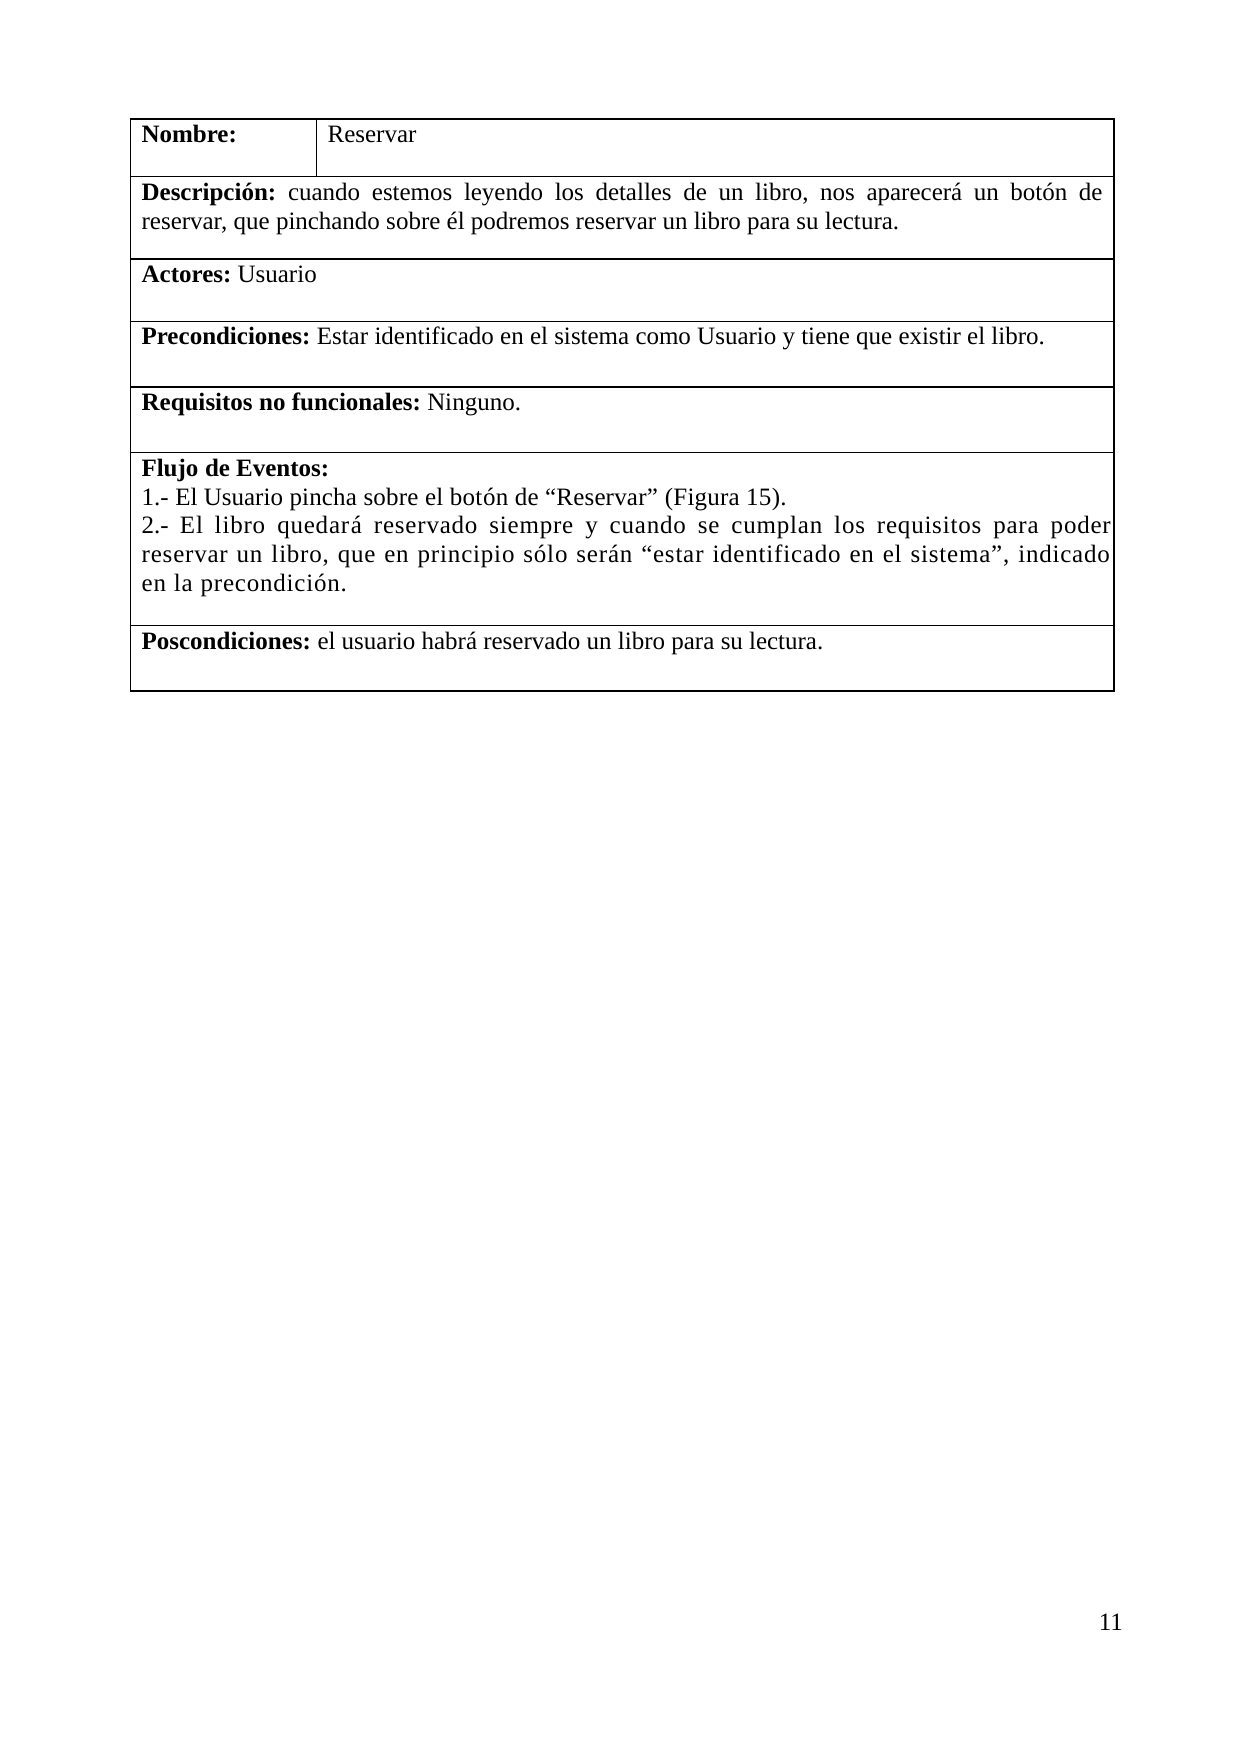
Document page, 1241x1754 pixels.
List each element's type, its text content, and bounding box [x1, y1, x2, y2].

table_cell Requisitos no funcionales: Ninguno. [131, 388, 1113, 452]
table_header Nombre: [131, 120, 316, 176]
table_cell Actores: Usuario [131, 260, 1113, 321]
table_cell Flujo de Eventos: 1.- El Usuario pincha sobre el botón de “Reservar” (Figura 15). 2.- El libro quedará reservado siempre y cuando se cumplan los requisitos para poder reservar un libro, que en principio sólo serán “estar identificado en el sistema”, indicado en la precondición. [131, 453, 1113, 625]
table_cell Poscondiciones: el usuario habrá reservado un libro para su lectura. [131, 626, 1113, 690]
table_cell Precondiciones: Estar identificado en el sistema como Usuario y tiene que existir el libro. [131, 322, 1113, 386]
table_cell Descripción: cuando estemos leyendo los detalles de un libro, nos aparecerá un botón de reservar, que pinchando sobre él podremos reservar un libro para su lectura. [131, 177, 1113, 258]
table_header Reservar [317, 120, 1113, 176]
